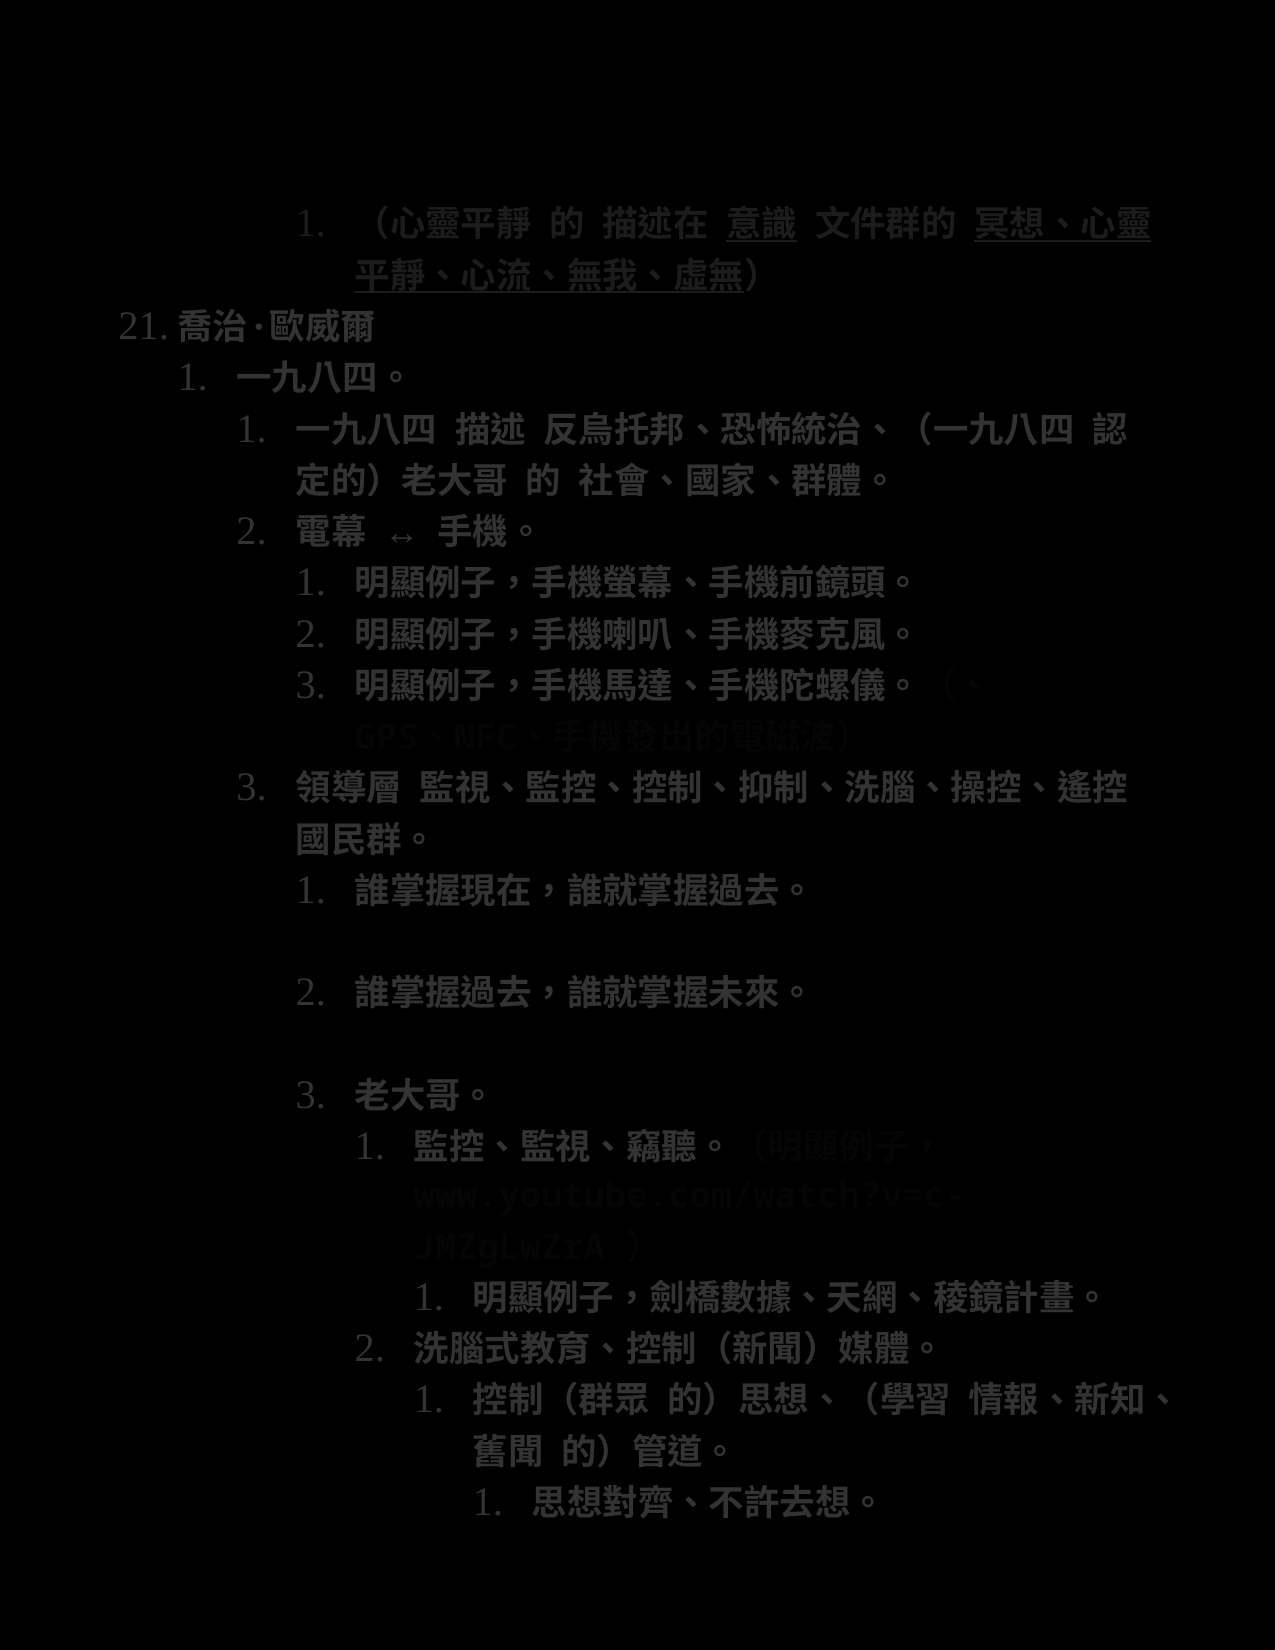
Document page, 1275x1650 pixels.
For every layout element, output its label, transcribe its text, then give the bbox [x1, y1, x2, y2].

list 誰掌握過去，誰就掌握未來。（抽象例子，情報、常識、投影世界觀） [295, 965, 1157, 1067]
list 監控、監視、竊聽。（明顯例子，www.youtube.com/watch?v=c-JMZgLwZrA ） [354, 1118, 1157, 1269]
list 明顯例子，手機螢幕、手機前鏡頭。 [295, 555, 1157, 606]
list 一九八四 描述 反烏托邦、恐怖統治、（一九八四 認定的）老大哥 的 社會、國家、群體。 [236, 401, 1157, 503]
list 誰掌握現在，誰就掌握過去。（抽象例子，勝利者 書寫、竄改 歷史） [295, 862, 1157, 965]
list 明顯例子，劍橋數據、天網、稜鏡計畫。 [413, 1269, 1157, 1321]
list 電幕 ↔ 手機。 [236, 503, 1157, 555]
list （心靈平靜 的 描述在 意識 文件群的 冥想、心靈平靜、心流、無我、虛無） [295, 196, 1157, 298]
list 明顯例子，手機喇叭、手機麥克風。 [295, 606, 1157, 657]
list 思想對齊、不許去想。 [472, 1474, 1157, 1526]
list 明顯例子，手機馬達、手機陀螺儀。（、GPS、NFC、手機發出的電磁波） [295, 657, 1157, 760]
list 喬治·歐威爾 [118, 298, 1157, 350]
list 一九八四。 [177, 350, 1157, 401]
list 老大哥。 [295, 1067, 1157, 1118]
list 洗腦式教育、控制（新聞）媒體。 [354, 1321, 1157, 1372]
list 控制（群眾 的）思想、（學習 情報、新知、舊聞 的）管道。 [413, 1372, 1157, 1474]
list 領導層 監視、監控、控制、抑制、洗腦、操控、遙控 國民群。 [236, 760, 1157, 862]
